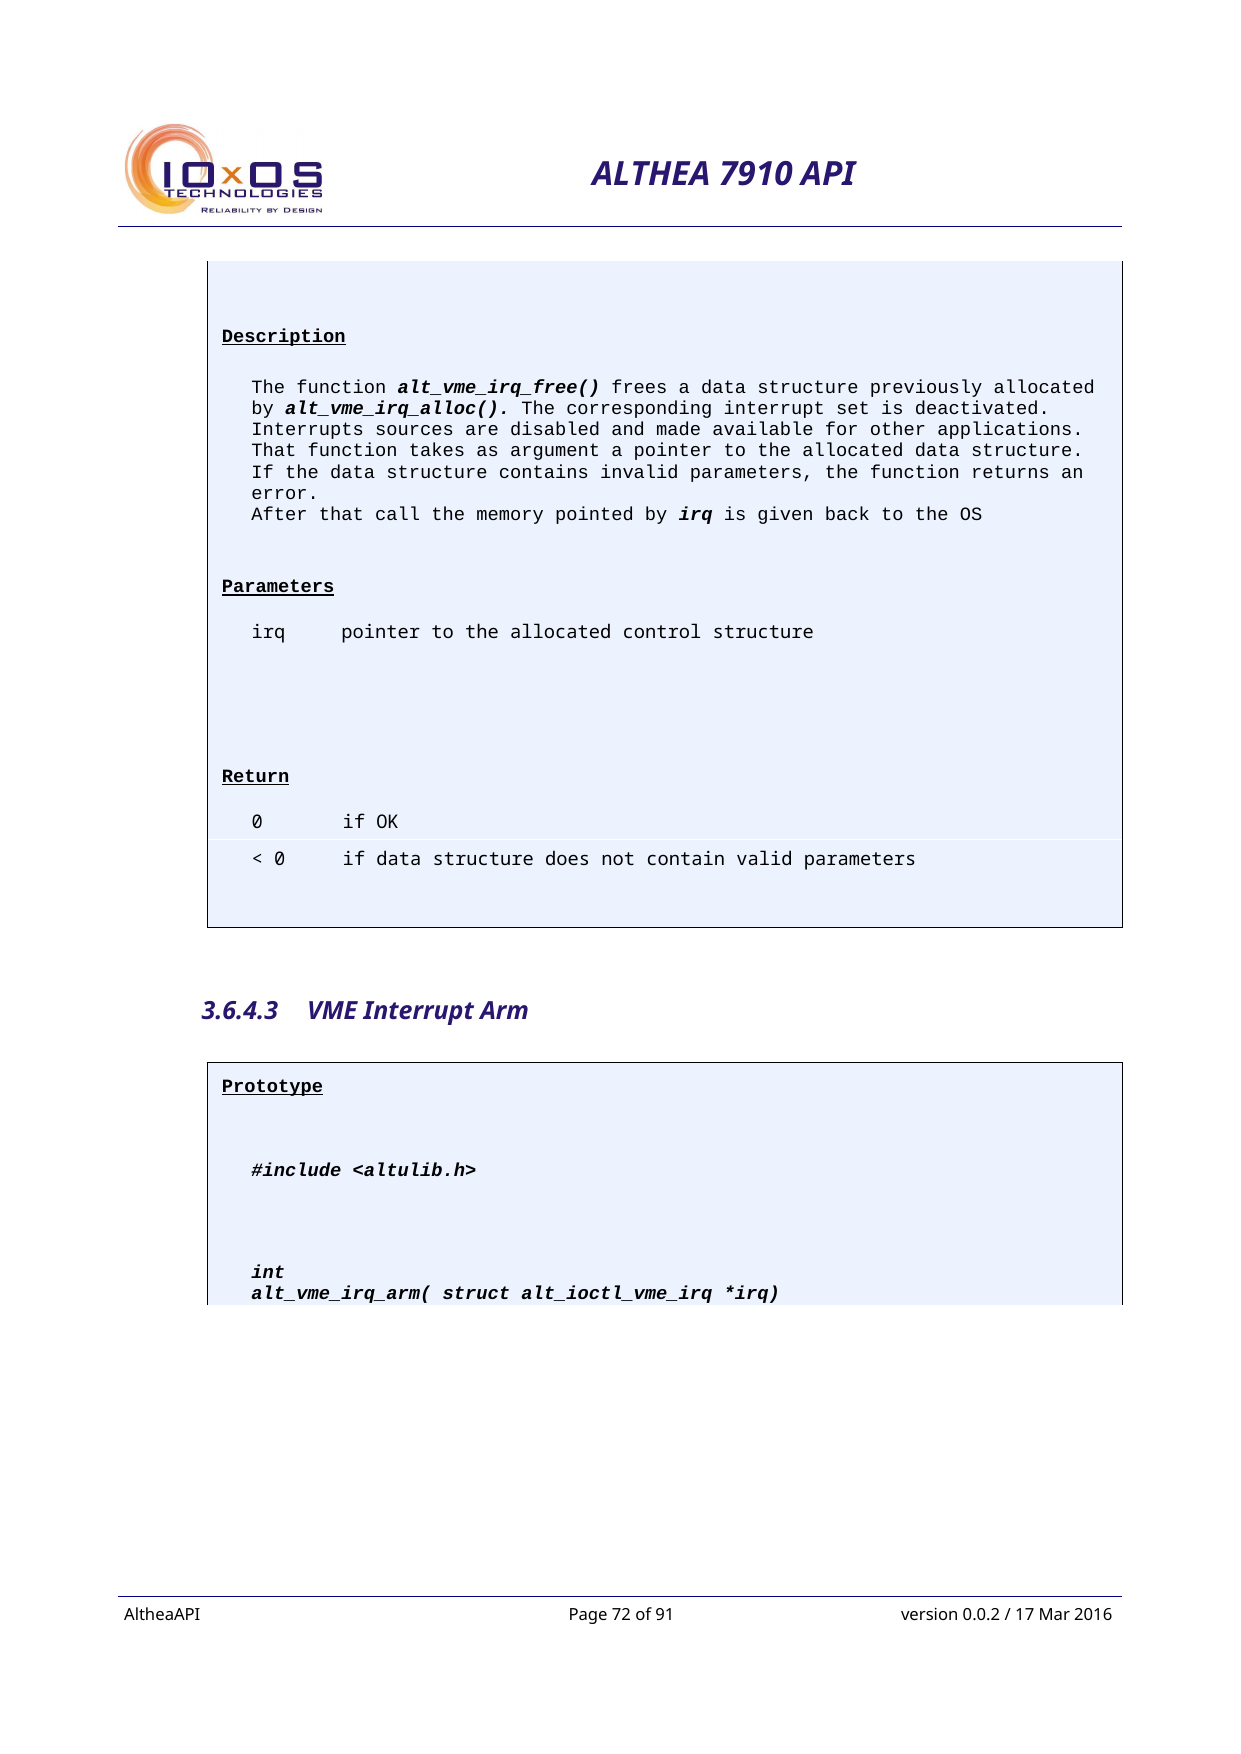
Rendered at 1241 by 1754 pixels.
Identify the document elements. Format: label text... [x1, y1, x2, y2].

table_cell if data structure does not contain valid parameters [337, 840, 1122, 877]
text That function takes as argument a pointer to the allocated data structure. [208, 441, 1122, 462]
subtitle Description [208, 312, 1122, 363]
text int [208, 1248, 1122, 1284]
subtitle VME Interrupt Arm [195, 992, 1122, 1027]
table_header irq [246, 613, 336, 650]
table_header [208, 803, 246, 839]
subtitle Parameters [208, 562, 1122, 613]
text After that call the memory pointed by irq is given back to the OS [208, 505, 1122, 526]
table_header if OK [337, 803, 1122, 839]
picture [123, 123, 323, 217]
table_header pointer to the allocated control structure [336, 613, 1122, 650]
text If the data structure contains invalid parameters, the function returns an error. [208, 462, 1122, 505]
text The function alt_vme_irq_free() frees a data structure previously allocated by alt_vme_irq_alloc(). The corresponding interrupt set is deactivated. Interrupts sources are disabled and made available for other applications. [208, 363, 1122, 441]
table_cell < 0 [246, 840, 337, 877]
text #include <altulib.h> [208, 1146, 1122, 1197]
table_header [208, 613, 246, 650]
text alt_vme_irq_arm( struct alt_ioctl_vme_irq *irq) [208, 1284, 1122, 1305]
text Prototype [208, 1063, 1122, 1095]
table_cell [208, 840, 246, 877]
subtitle Return [208, 752, 1122, 803]
table_header 0 [246, 803, 337, 839]
